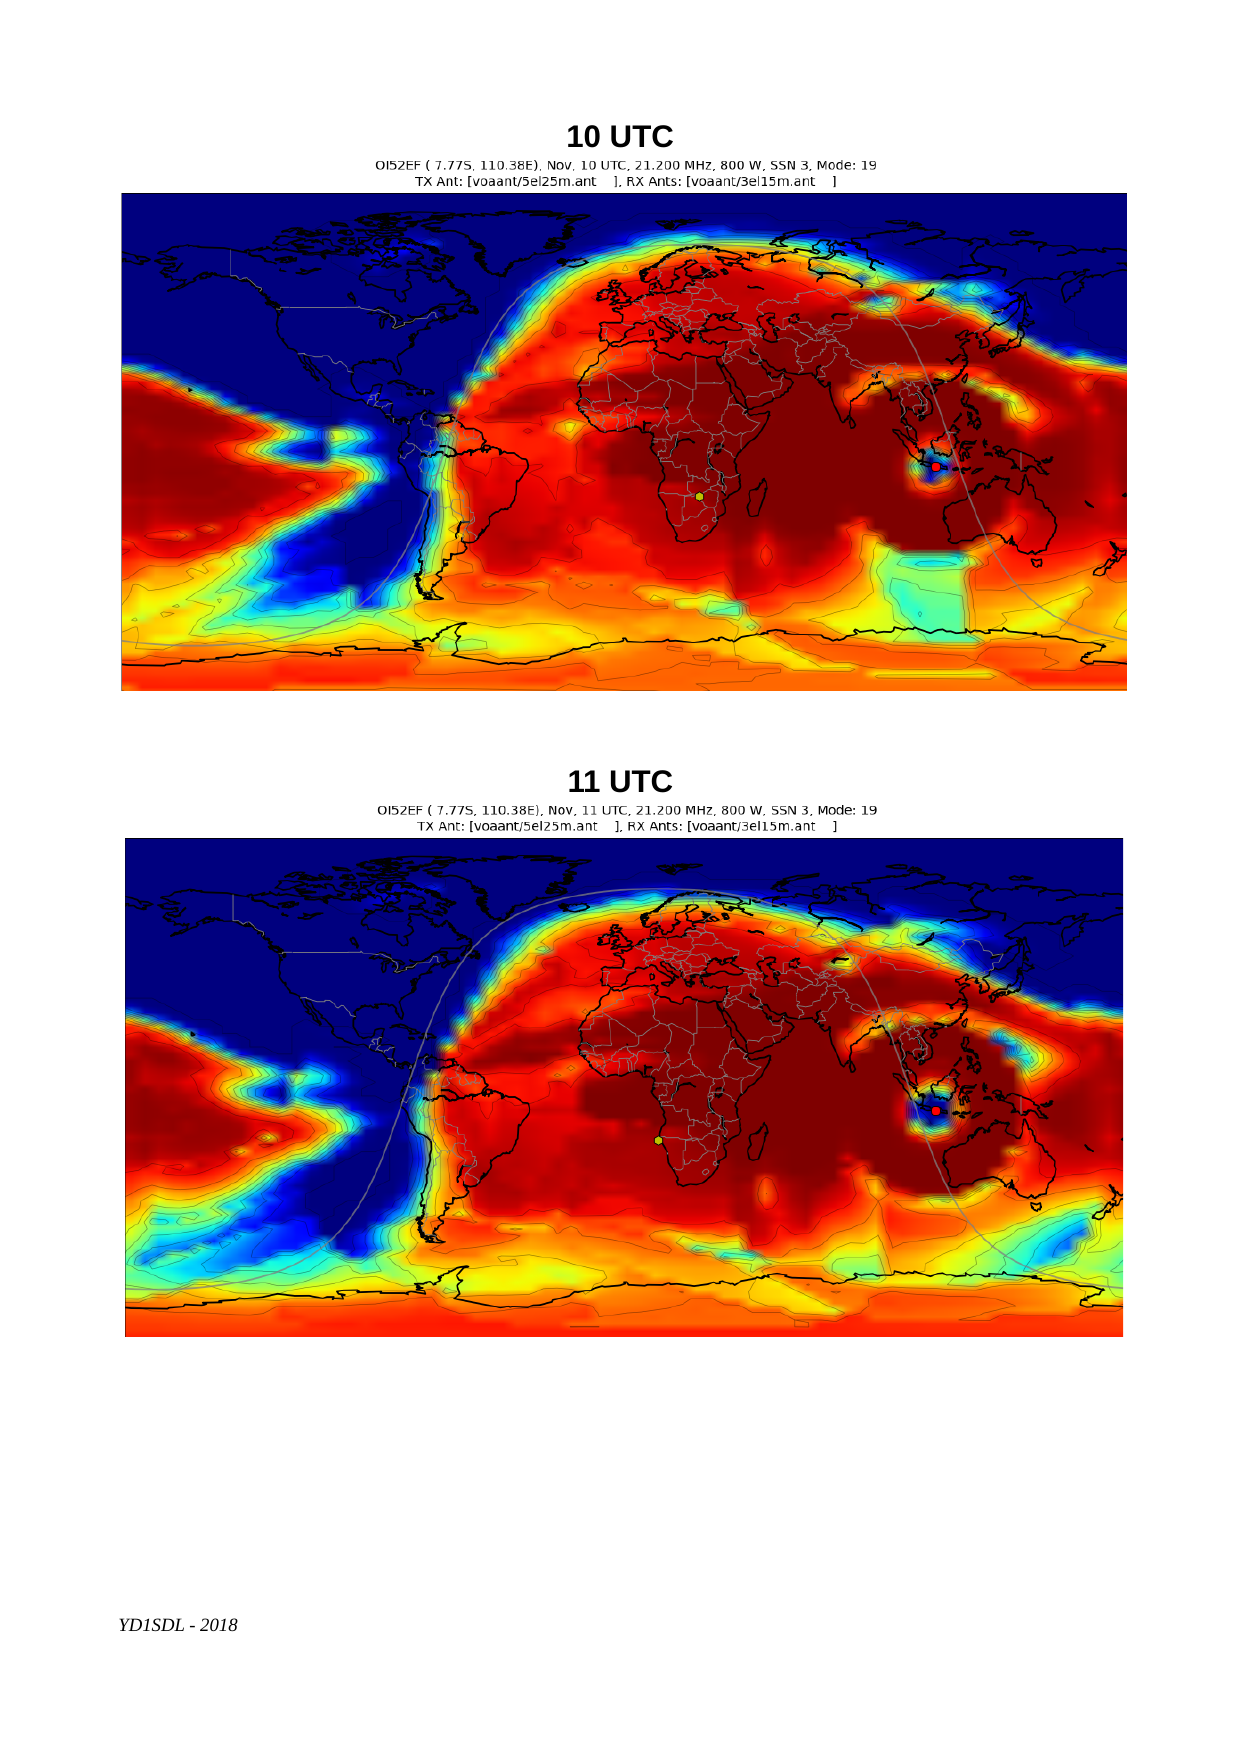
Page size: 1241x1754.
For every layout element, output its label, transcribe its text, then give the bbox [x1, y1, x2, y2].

picture [120, 154, 1127, 691]
text 10 UTC [118, 118, 1122, 154]
picture [124, 798, 1124, 1337]
text 11 UTC [118, 763, 1122, 799]
